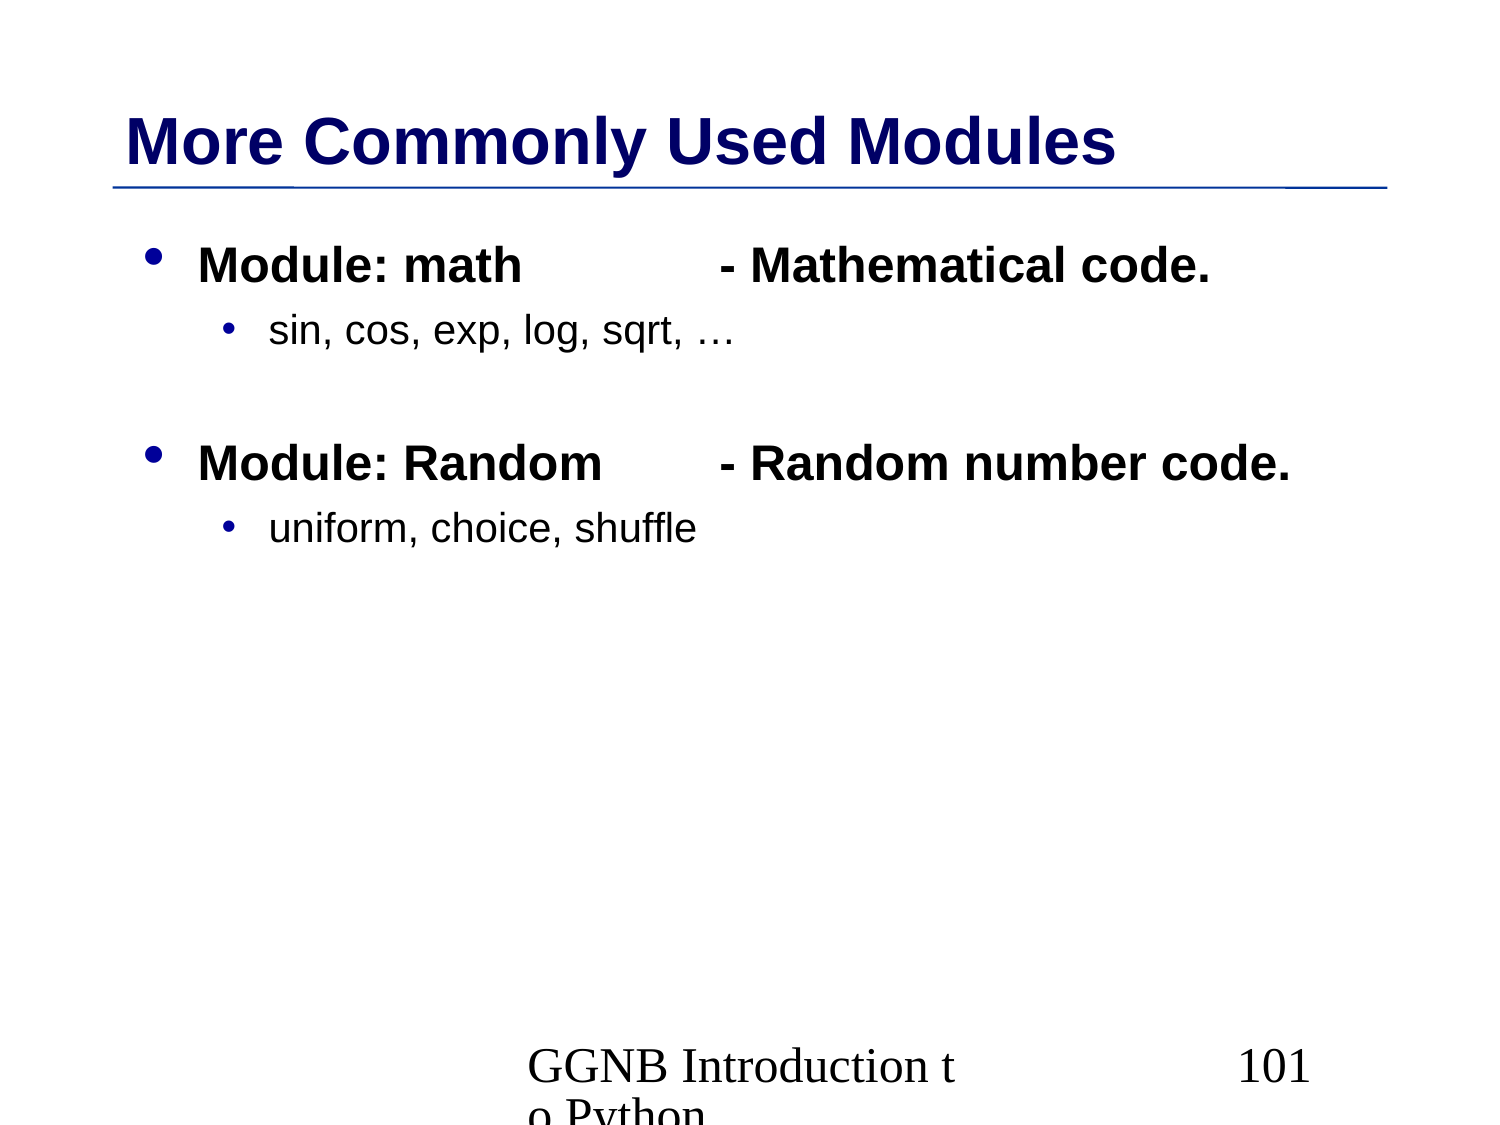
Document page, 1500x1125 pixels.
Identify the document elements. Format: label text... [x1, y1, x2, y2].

list Module: math - Mathematical code. sin, cos, exp, log, sqrt, … Module: Random - Random number code. uniform, choice, shuffle [114, 225, 1385, 941]
title More Commonly Used Modules [112, 90, 1388, 185]
